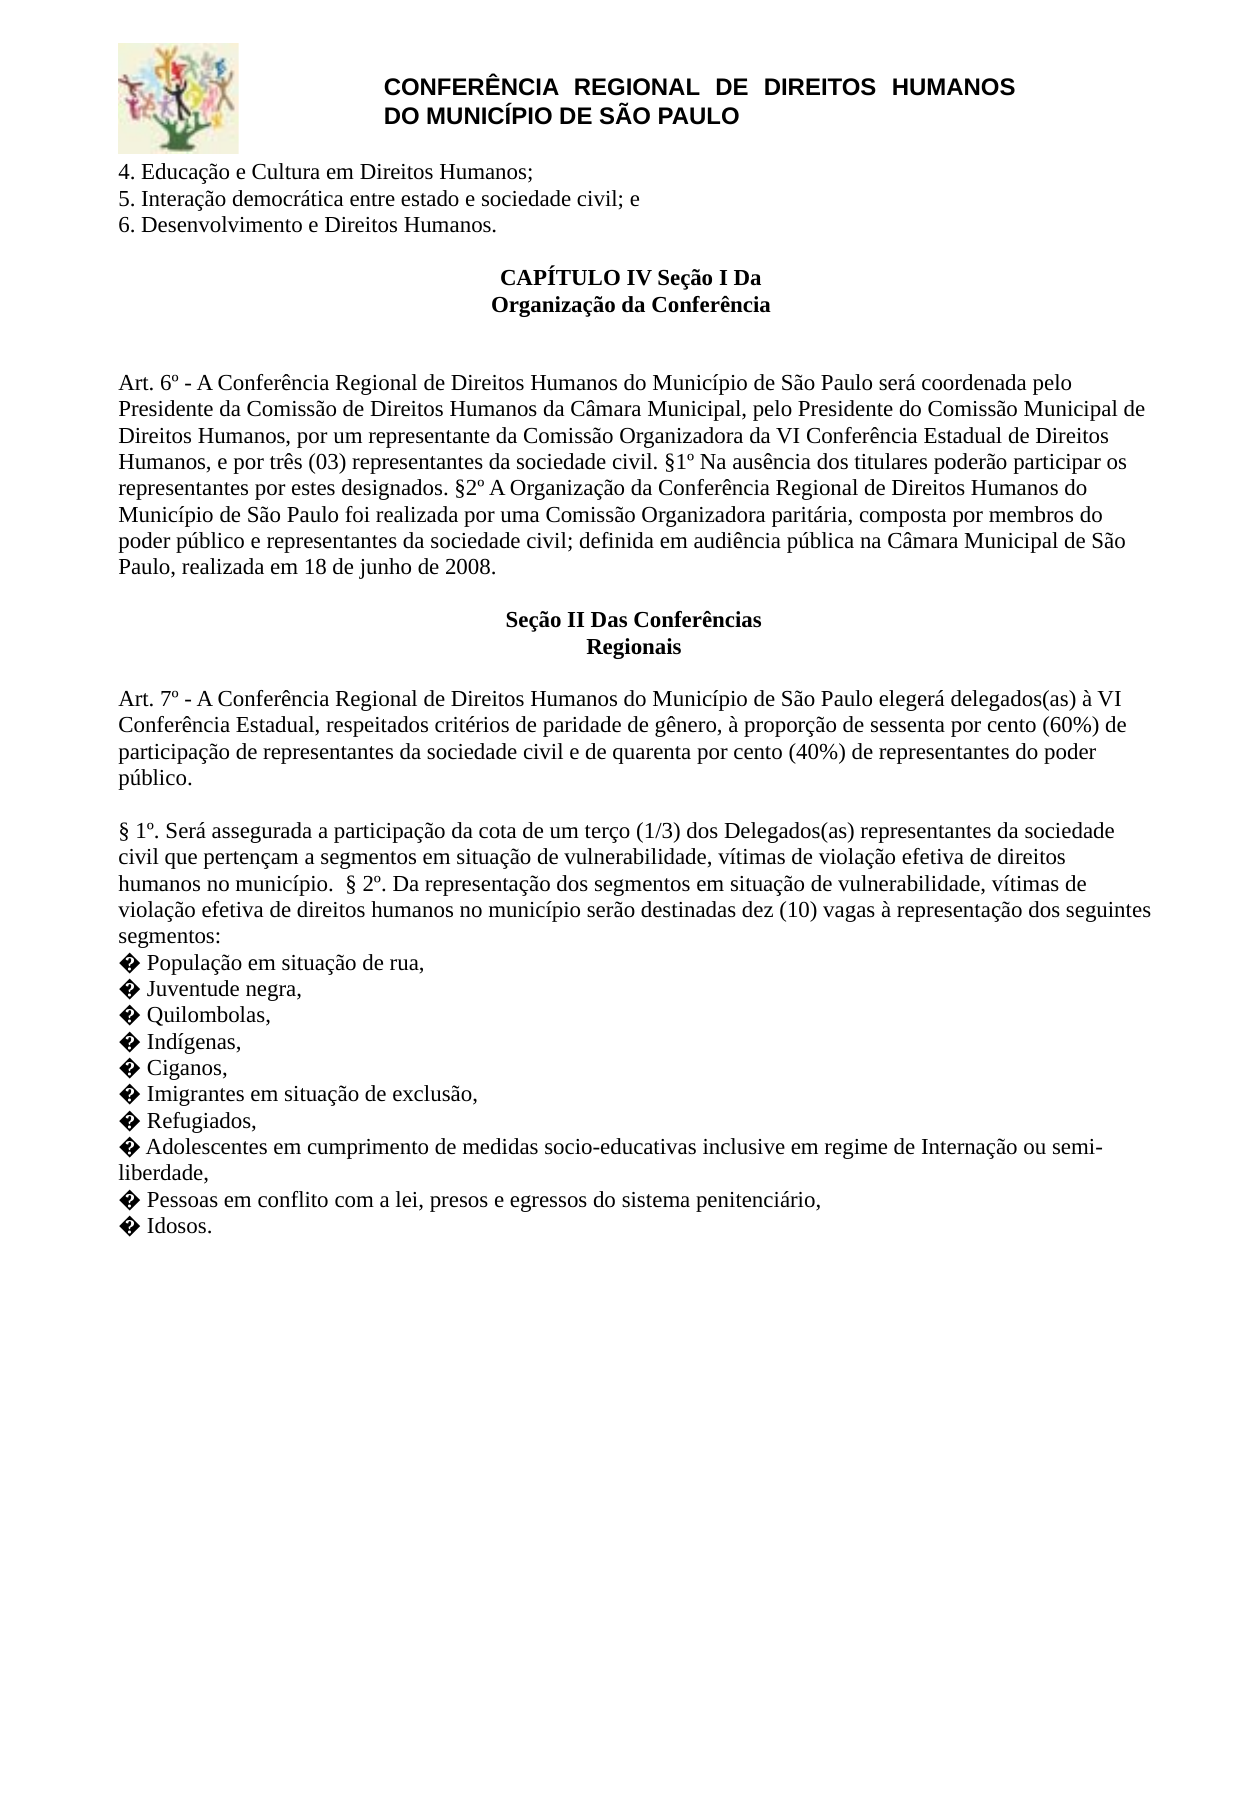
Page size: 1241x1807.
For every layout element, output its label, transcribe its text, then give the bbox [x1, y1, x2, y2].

picture [118, 43, 239, 154]
text 5. Interação democrática entre estado e sociedade civil; e [118, 184, 697, 211]
text � Juventude negra, [118, 975, 403, 1001]
text � Imigrantes em situação de exclusão, [118, 1080, 529, 1107]
text Art. 7º - A Conferência Regional de Direitos Humanos do Município de São Paulo elegerá delegados(as) à VI Conferência Estadual, respeitados critérios de paridade de gênero, à proporção de sessenta por cento (60%) de participação de representantes da sociedade civil e de quarenta por cento (40%) de representantes do poder público. [118, 685, 1152, 791]
text � Quilombolas, [118, 1001, 372, 1028]
text � Pessoas em conflito com a lei, presos e egressos do sistema penitenciário, [118, 1186, 873, 1212]
text Art. 6º - A Conferência Regional de Direitos Humanos do Município de São Paulo será coordenada pelo Presidente da Comissão de Direitos Humanos da Câmara Municipal, pelo Presidente do Comissão Municipal de Direitos Humanos, por um representante da Comissão Organizadora da VI Conferência Estadual de Direitos Humanos, e por três (03) representantes da sociedade civil. §1º Na ausência dos titulares poderão participar os representantes por estes designados. §2º A Organização da Conferência Regional de Direitos Humanos do Município de São Paulo foi realizada por uma Comissão Organizadora paritária, composta por membros do poder público e representantes da sociedade civil; definida em audiência pública na Câmara Municipal de São Paulo, realizada em 18 de junho de 2008. [118, 369, 1154, 580]
text CONFERÊNCIA REGIONAL DE DIREITOS HUMANOS DO MUNICÍPIO DE SÃO PAULO [383, 72, 1016, 129]
text Seção II Das Conferências Regionais [495, 606, 773, 659]
text CAPÍTULO IV Seção I Da Organização da Conferência [474, 263, 787, 317]
text � Refugiados, [118, 1107, 358, 1133]
text 4. Educação e Cultura em Direitos Humanos; [118, 158, 590, 184]
text � Ciganos, [118, 1054, 328, 1080]
text � População em situação de rua, [118, 949, 476, 975]
text § 1º. Será assegurada a participação da cota de um terço (1/3) dos Delegados(as) representantes da sociedade civil que pertençam a segmentos em situação de vulnerabilidade, vítimas de violação efetiva de direitos humanos no município. § 2º. Da representação dos segmentos em situação de vulnerabilidade, vítimas de violação efetiva de direitos humanos no município serão destinadas dez (10) vagas à representação dos seguintes segmentos: [118, 817, 1155, 949]
text � Adolescentes em cumprimento de medidas socio-educativas inclusive em regime de Internação ou semi-liberdade, [118, 1133, 1154, 1186]
text � Indígenas, [118, 1028, 342, 1054]
text � Idosos. [118, 1212, 313, 1238]
text 6. Desenvolvimento e Direitos Humanos. [118, 211, 554, 237]
